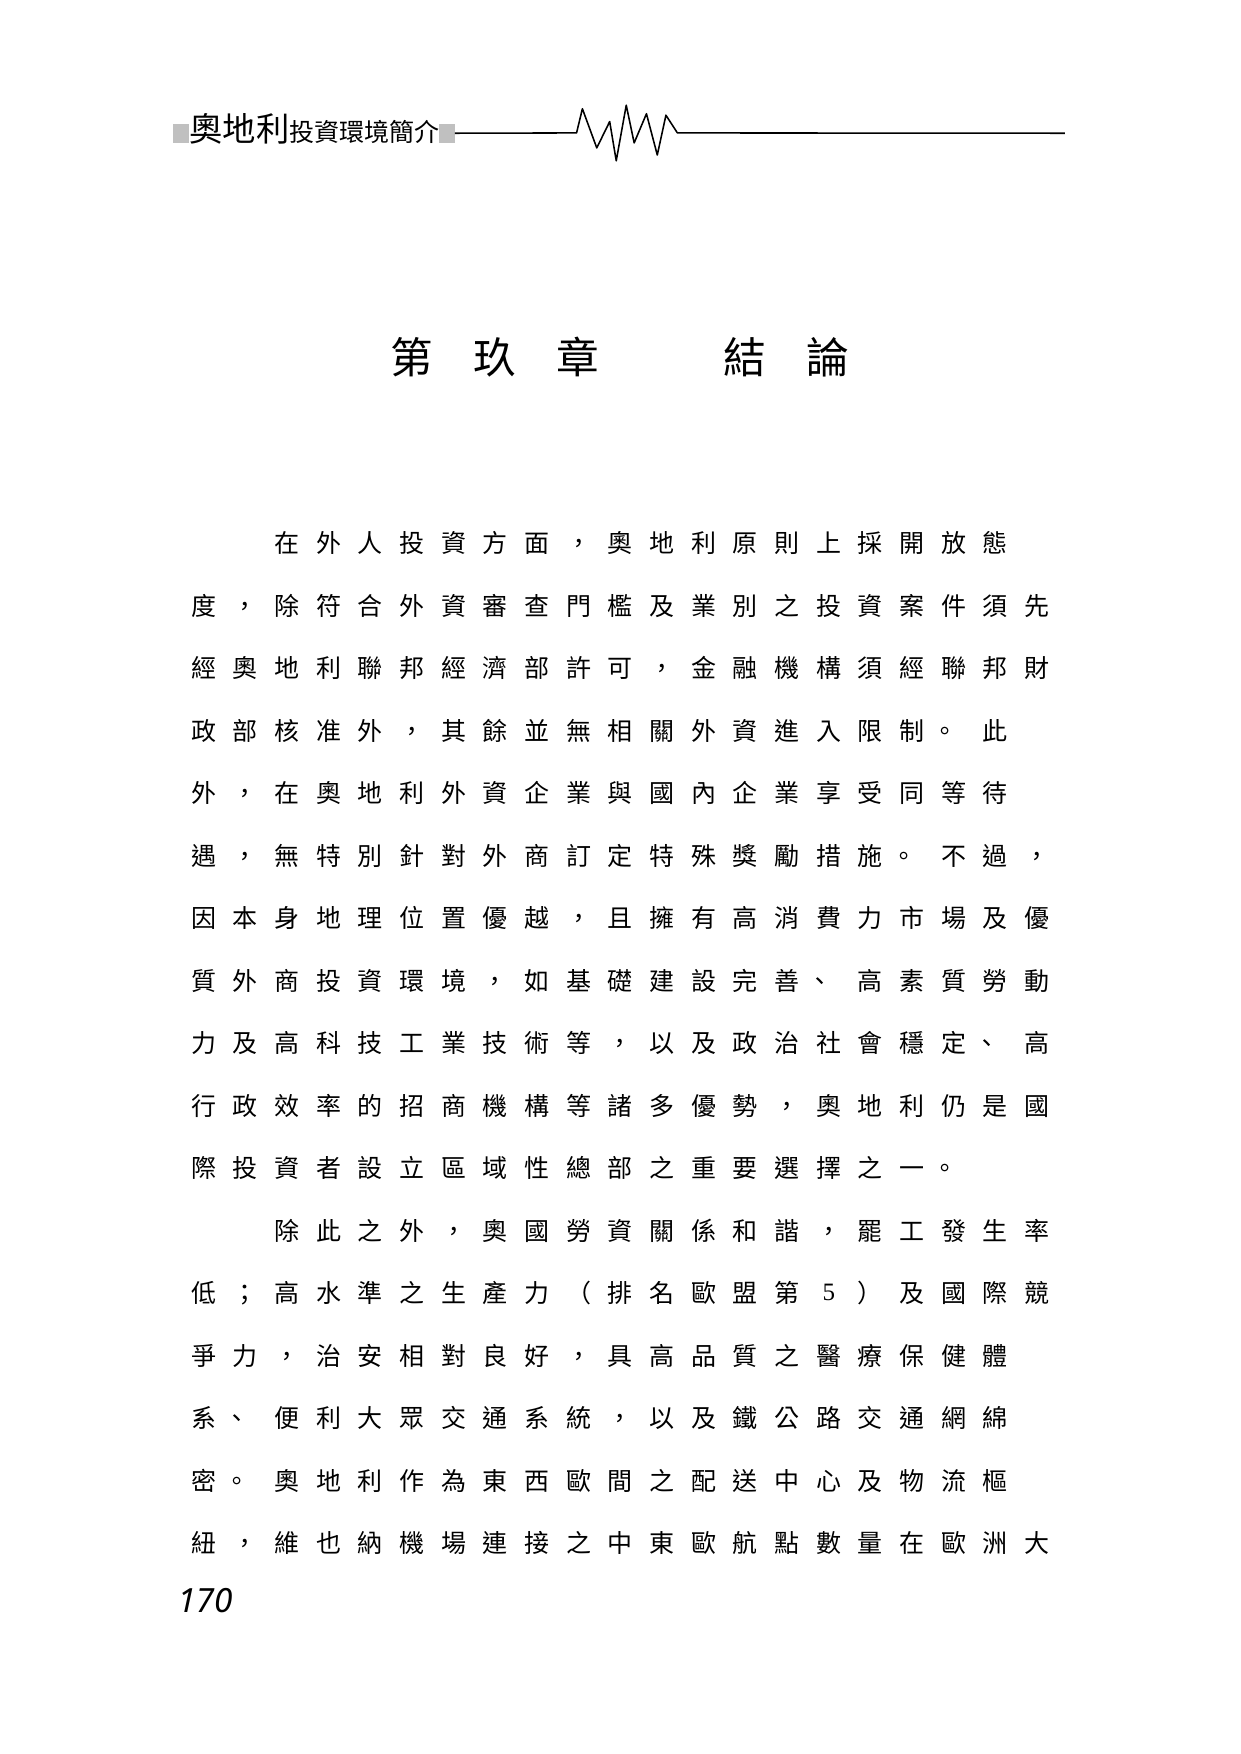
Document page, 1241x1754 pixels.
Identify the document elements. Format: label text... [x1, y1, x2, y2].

text 第玖章 結論 [183, 313, 1058, 375]
text 在外人投資方面，奧地利原則上採開放態度，除符合外資審查門檻及業別之投資案件須先經奧地利聯邦經濟部許可，金融機構須經聯邦財政部核准外，其餘並無相關外資進入限制。此外，在奧地利外資企業與國內企業享受同等待遇，無特別針對外商訂定特殊獎勵措施。不過，因本身地理位置優越，且擁有高消費力市場及優質外商投資環境，如基礎建設完善、高素質勞動力及高科技工業技術等，以及政治社會穩定、高行政效率的招商機構等諸多優勢，奧地利仍是國際投資者設立區域性總部之重要選擇之一。 [183, 500, 1058, 1188]
text 除此之外，奧國勞資關係和諧，罷工發生率低；高水準之生產力（排名歐盟第5）及國際競爭力，治安相對良好，具高品質之醫療保健體系、便利大眾交通系統，以及鐵公路交通網綿密。奧地利作為東西歐間之配送中心及物流樞紐，維也納機場連接之中東歐航點數量在歐洲大 [183, 1188, 1058, 1563]
